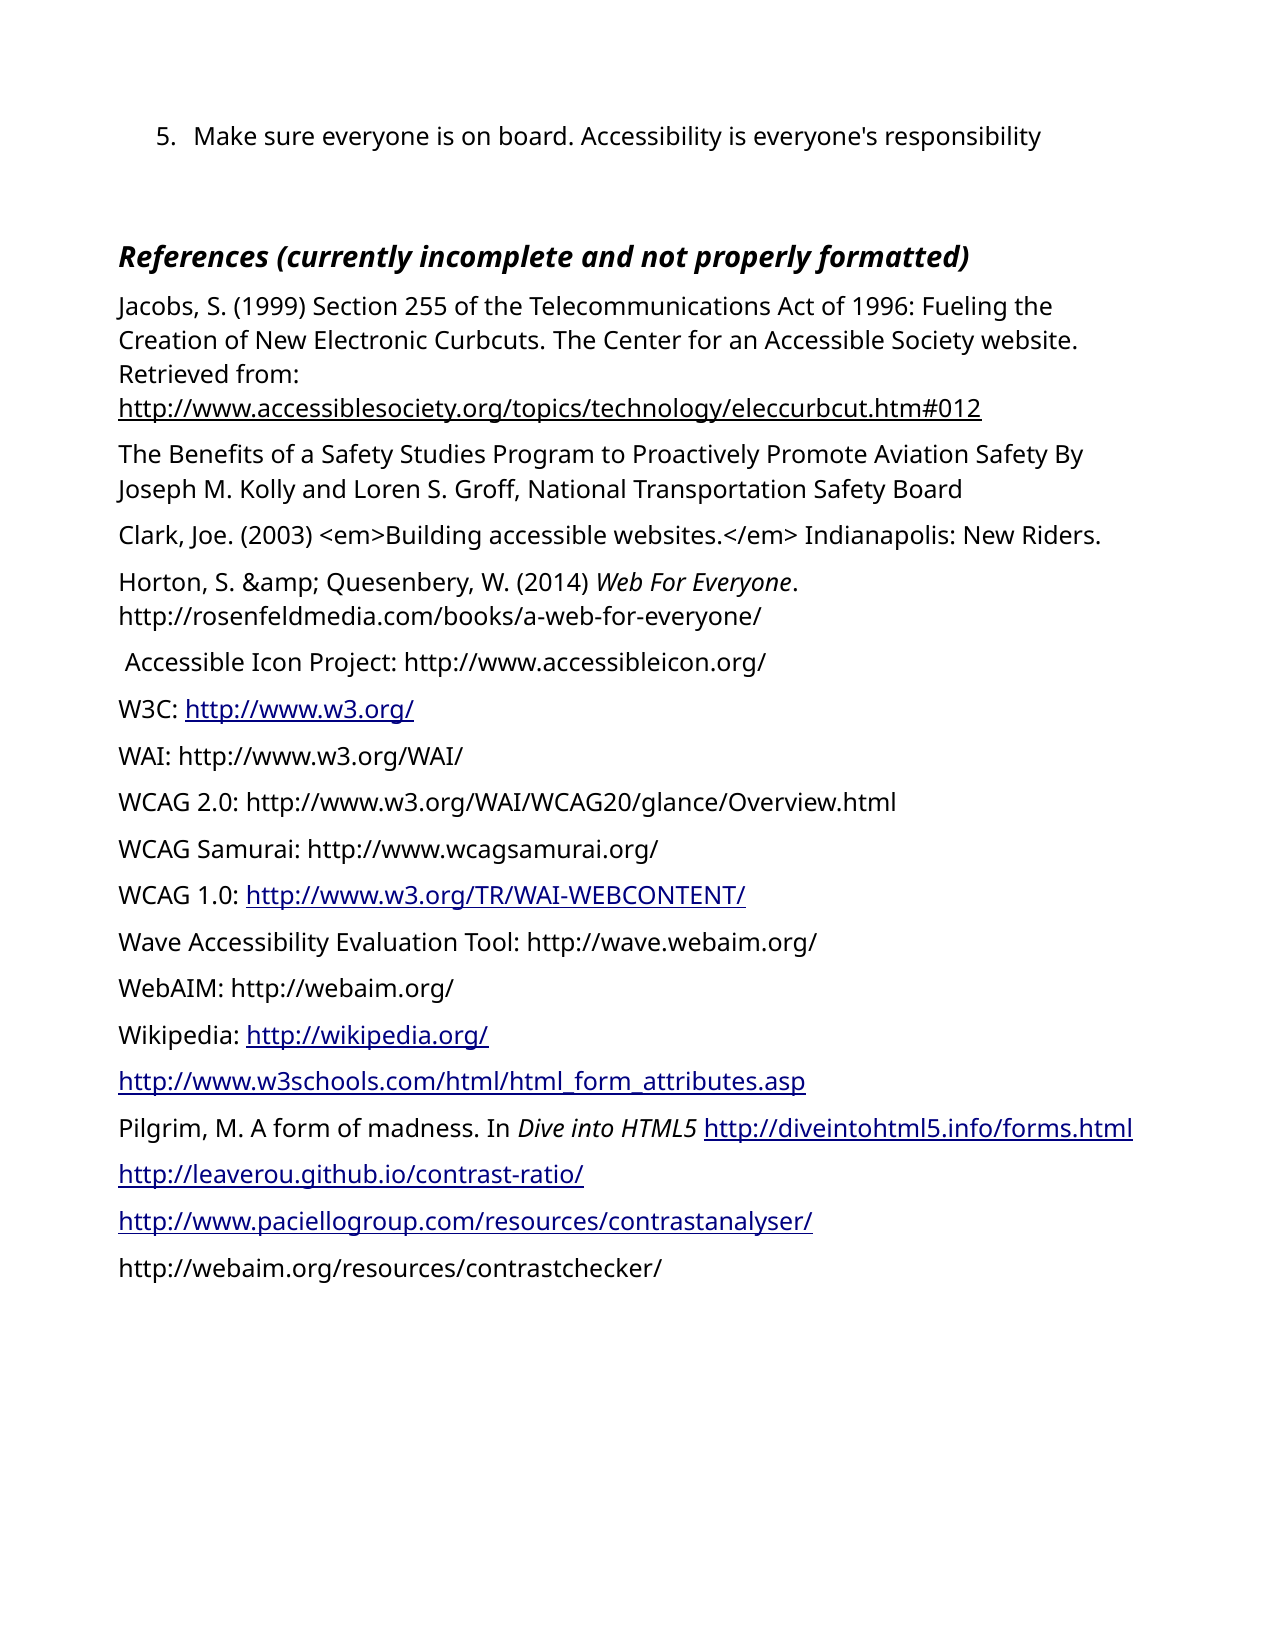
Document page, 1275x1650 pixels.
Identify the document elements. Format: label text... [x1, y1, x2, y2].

subtitle References (currently incomplete and not properly formatted) [118, 236, 1157, 276]
text http://leaverou.github.io/contrast-ratio/ [118, 1157, 1157, 1191]
text http://www.paciellogroup.com/resources/contrastanalyser/ [118, 1204, 1157, 1238]
text Horton, S. &amp; Quesenbery, W. (2014) Web For Everyone. http://rosenfeldmedia.com/books/a-web-for-everyone/ [118, 564, 1157, 632]
text WCAG 2.0: http://www.w3.org/WAI/WCAG20/glance/Overview.html [118, 785, 1157, 819]
text W3C: http://www.w3.org/ [118, 692, 1157, 726]
text Accessible Icon Project: http://www.accessibleicon.org/ [118, 645, 1157, 679]
text WCAG Samurai: http://www.wcagsamurai.org/ [118, 831, 1157, 865]
text WebAIM: http://webaim.org/ [118, 971, 1157, 1005]
text Wikipedia: http://wikipedia.org/ [118, 1017, 1157, 1052]
text Pilgrim, M. A form of madness. In Dive into HTML5 http://diveintohtml5.info/forms.html [118, 1111, 1157, 1145]
text Jacobs, S. (1999) Section 255 of the Telecommunications Act of 1996: Fueling the Creation of New Electronic Curbcuts. The Center for an Accessible Society website. Retrieved from: http://www.accessiblesociety.org/topics/technology/eleccurbcut.htm#012 [118, 288, 1157, 425]
text The Benefits of a Safety Studies Program to Proactively Promote Aviation Safety By Joseph M. Kolly and Loren S. Groff, National Transportation Safety Board [118, 437, 1157, 505]
text Wave Accessibility Evaluation Tool: http://wave.webaim.org/ [118, 924, 1157, 958]
text WAI: http://www.w3.org/WAI/ [118, 738, 1157, 772]
text Clark, Joe. (2003) <em>Building accessible websites.</em> Indianapolis: New Riders. [118, 518, 1157, 552]
list Make sure everyone is on board. Accessibility is everyone's responsibility [156, 118, 1157, 152]
text http://webaim.org/resources/contrastchecker/ [118, 1250, 1157, 1284]
text WCAG 1.0: http://www.w3.org/TR/WAI-WEBCONTENT/ [118, 878, 1157, 912]
text http://www.w3schools.com/html/html_form_attributes.asp [118, 1064, 1157, 1098]
